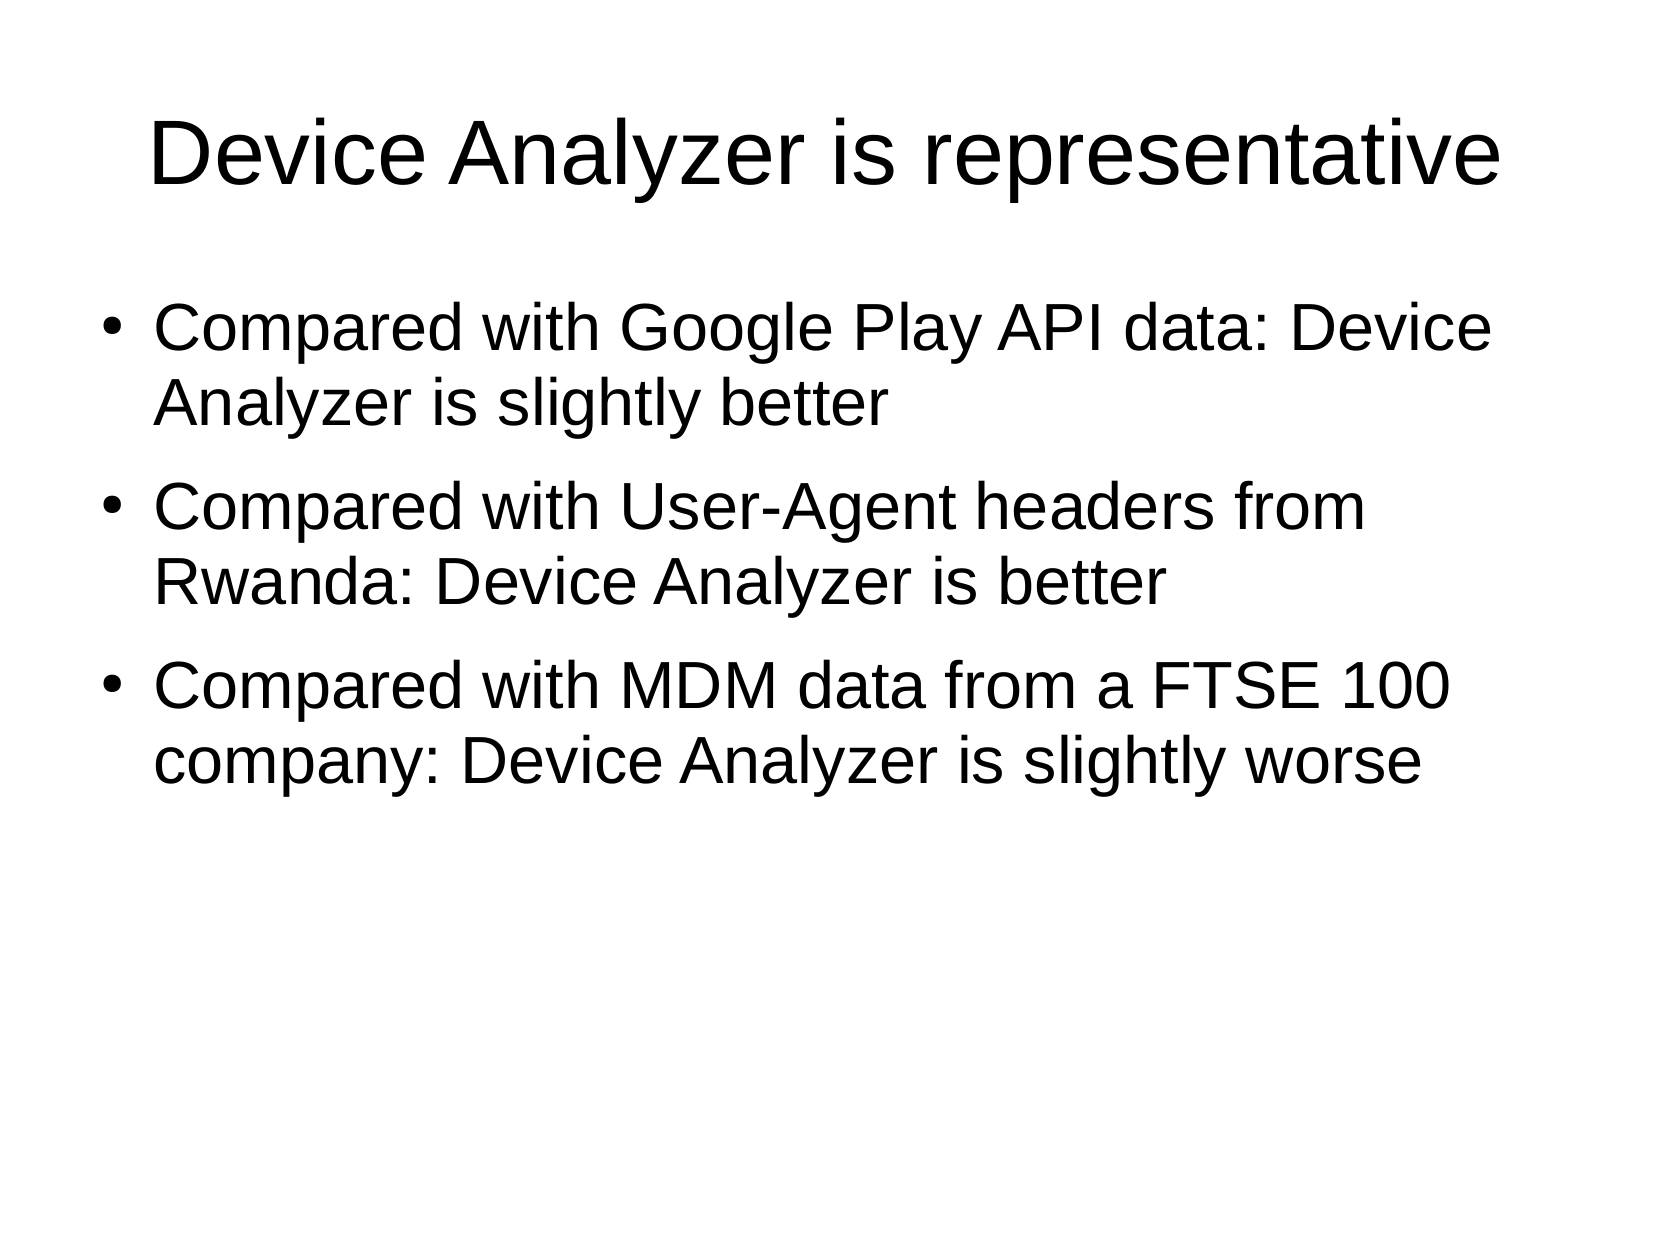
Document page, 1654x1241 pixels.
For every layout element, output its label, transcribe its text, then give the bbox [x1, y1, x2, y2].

title Device Analyzer is representative [82, 49, 1571, 257]
list Compared with Google Play API data: Device Analyzer is slightly better Compared with User-Agent headers from Rwanda: Device Analyzer is better Compared with MDM data from a FTSE 100 company: Device Analyzer is slightly worse [82, 290, 1571, 1109]
